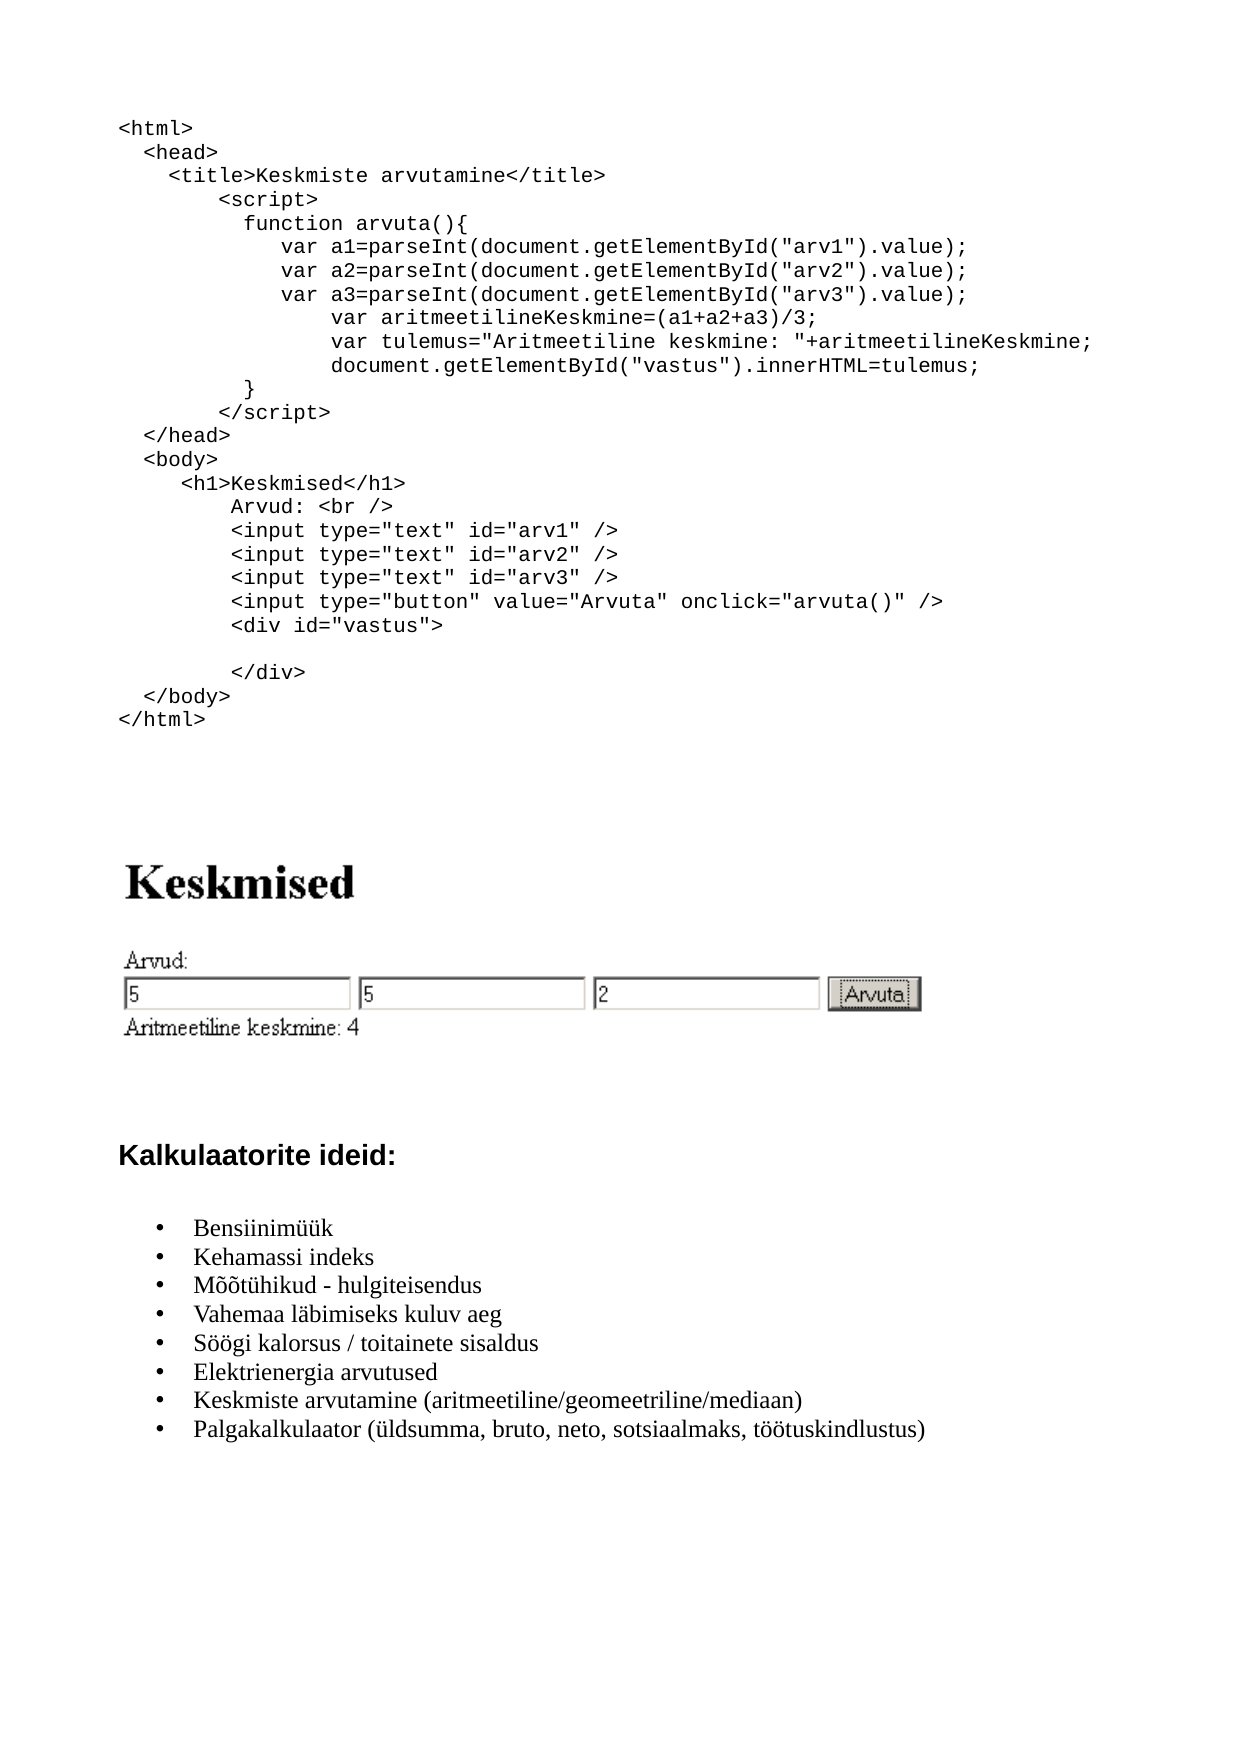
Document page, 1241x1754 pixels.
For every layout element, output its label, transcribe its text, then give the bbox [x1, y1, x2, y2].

text var a2=parseInt(document.getElementById("arv2").value); [118, 260, 1122, 284]
text <input type="text" id="arv1" /> [118, 520, 1122, 544]
text </head> [118, 426, 1122, 449]
text var tulemus="Aritmeetiline keskmine: "+aritmeetilineKeskmine; [118, 331, 1122, 354]
text var aritmeetilineKeskmine=(a1+a2+a3)/3; [118, 307, 1122, 331]
text <title>Keskmiste arvutamine</title> [118, 165, 1122, 189]
text </script> [118, 402, 1122, 426]
list Mõõtühikud - hulgiteisendus [156, 1271, 1122, 1299]
text <input type="text" id="arv2" /> [118, 544, 1122, 567]
text </html> [118, 709, 1122, 733]
list Bensiinimüük [156, 1213, 1122, 1242]
subtitle Kalkulaatorite ideid: [118, 1138, 1122, 1172]
text <head> [118, 142, 1122, 165]
list Keskmiste arvutamine (aritmeetiline/geomeetriline/mediaan) [156, 1386, 1122, 1414]
text <script> [118, 189, 1122, 213]
text var a1=parseInt(document.getElementById("arv1").value); [118, 236, 1122, 260]
list Söögi kalorsus / toitainete sisaldus [156, 1328, 1122, 1357]
text <input type="button" value="Arvuta" onclick="arvuta()" /> [118, 591, 1122, 615]
list Palgakalkulaator (üldsumma, bruto, neto, sotsiaalmaks, töötuskindlustus) [156, 1414, 1122, 1443]
text </div> [118, 662, 1122, 686]
text <input type="text" id="arv3" /> [118, 567, 1122, 591]
list Elektrienergia arvutused [156, 1357, 1122, 1386]
text var a3=parseInt(document.getElementById("arv3").value); [118, 284, 1122, 307]
text } [118, 378, 1122, 402]
text <div id="vastus"> [118, 615, 1122, 638]
text <h1>Keskmised</h1> [118, 473, 1122, 496]
text Arvud: <br /> [118, 496, 1122, 520]
text <body> [118, 449, 1122, 473]
text <html> [118, 118, 1122, 142]
list Kehamassi indeks [156, 1242, 1122, 1271]
text document.getElementById("vastus").innerHTML=tulemus; [118, 354, 1122, 378]
list Vahemaa läbimiseks kuluv aeg [156, 1299, 1122, 1328]
text </body> [118, 686, 1122, 709]
text function arvuta(){ [118, 213, 1122, 236]
